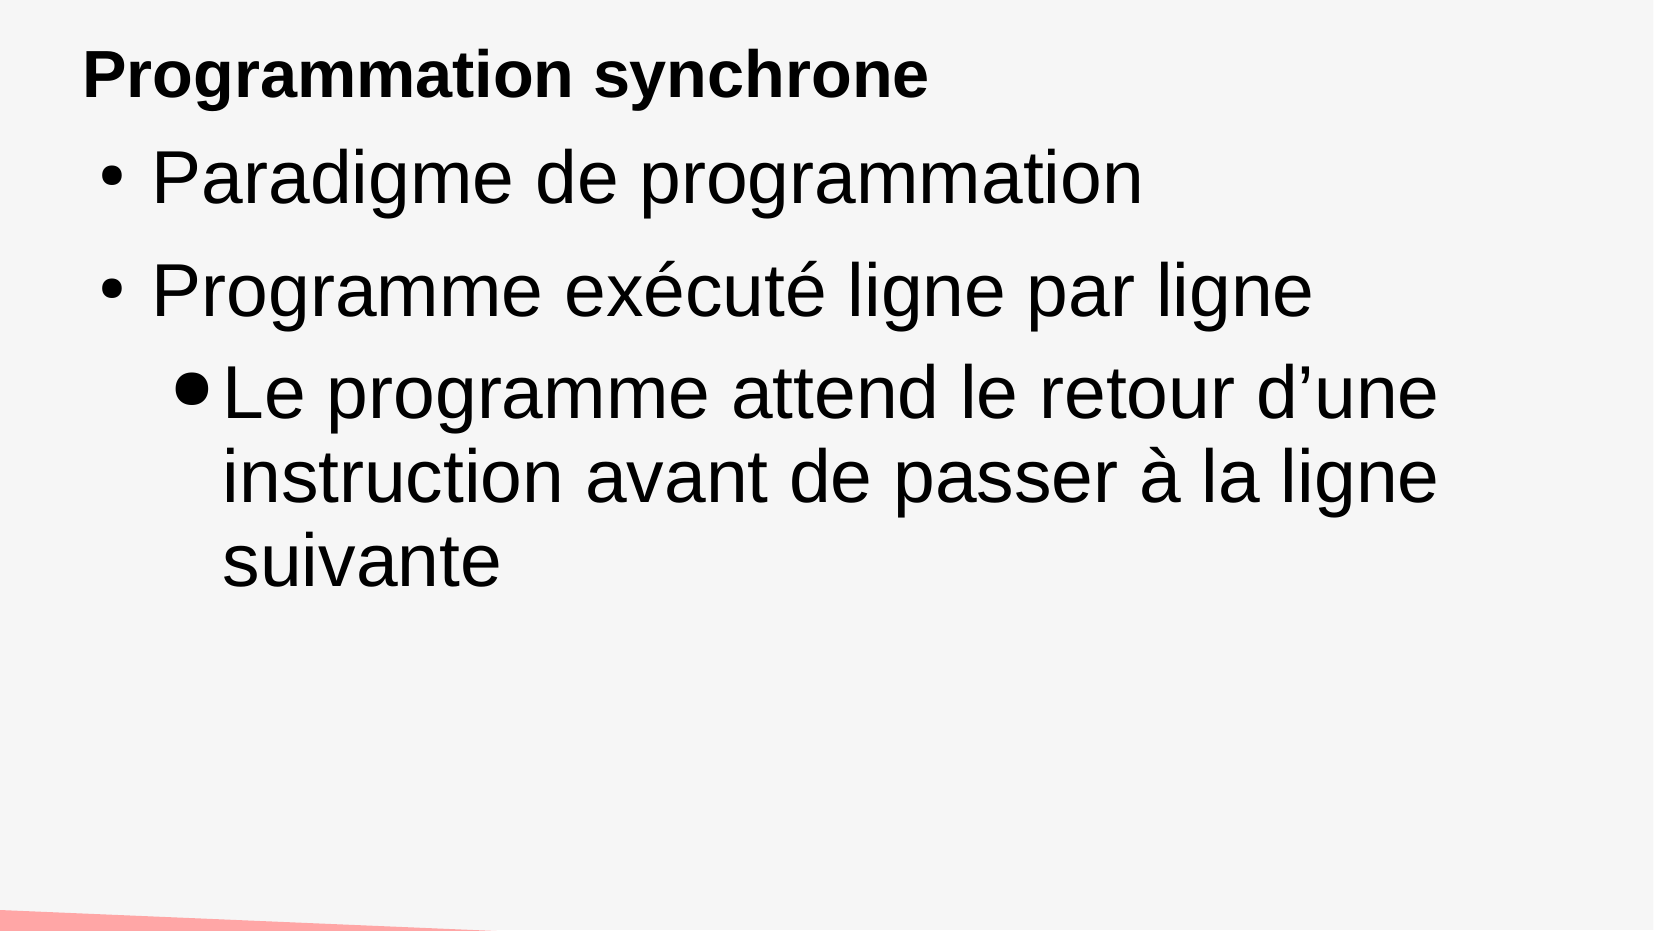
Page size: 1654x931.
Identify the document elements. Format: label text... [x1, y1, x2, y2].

list Paradigme de programmation Programme exécuté ligne par ligne Le programme attend le retour d’une instruction avant de passer à la ligne suivante [80, 135, 1620, 709]
title Programmation synchrone [82, 37, 1571, 114]
text_box [0, 910, 497, 931]
